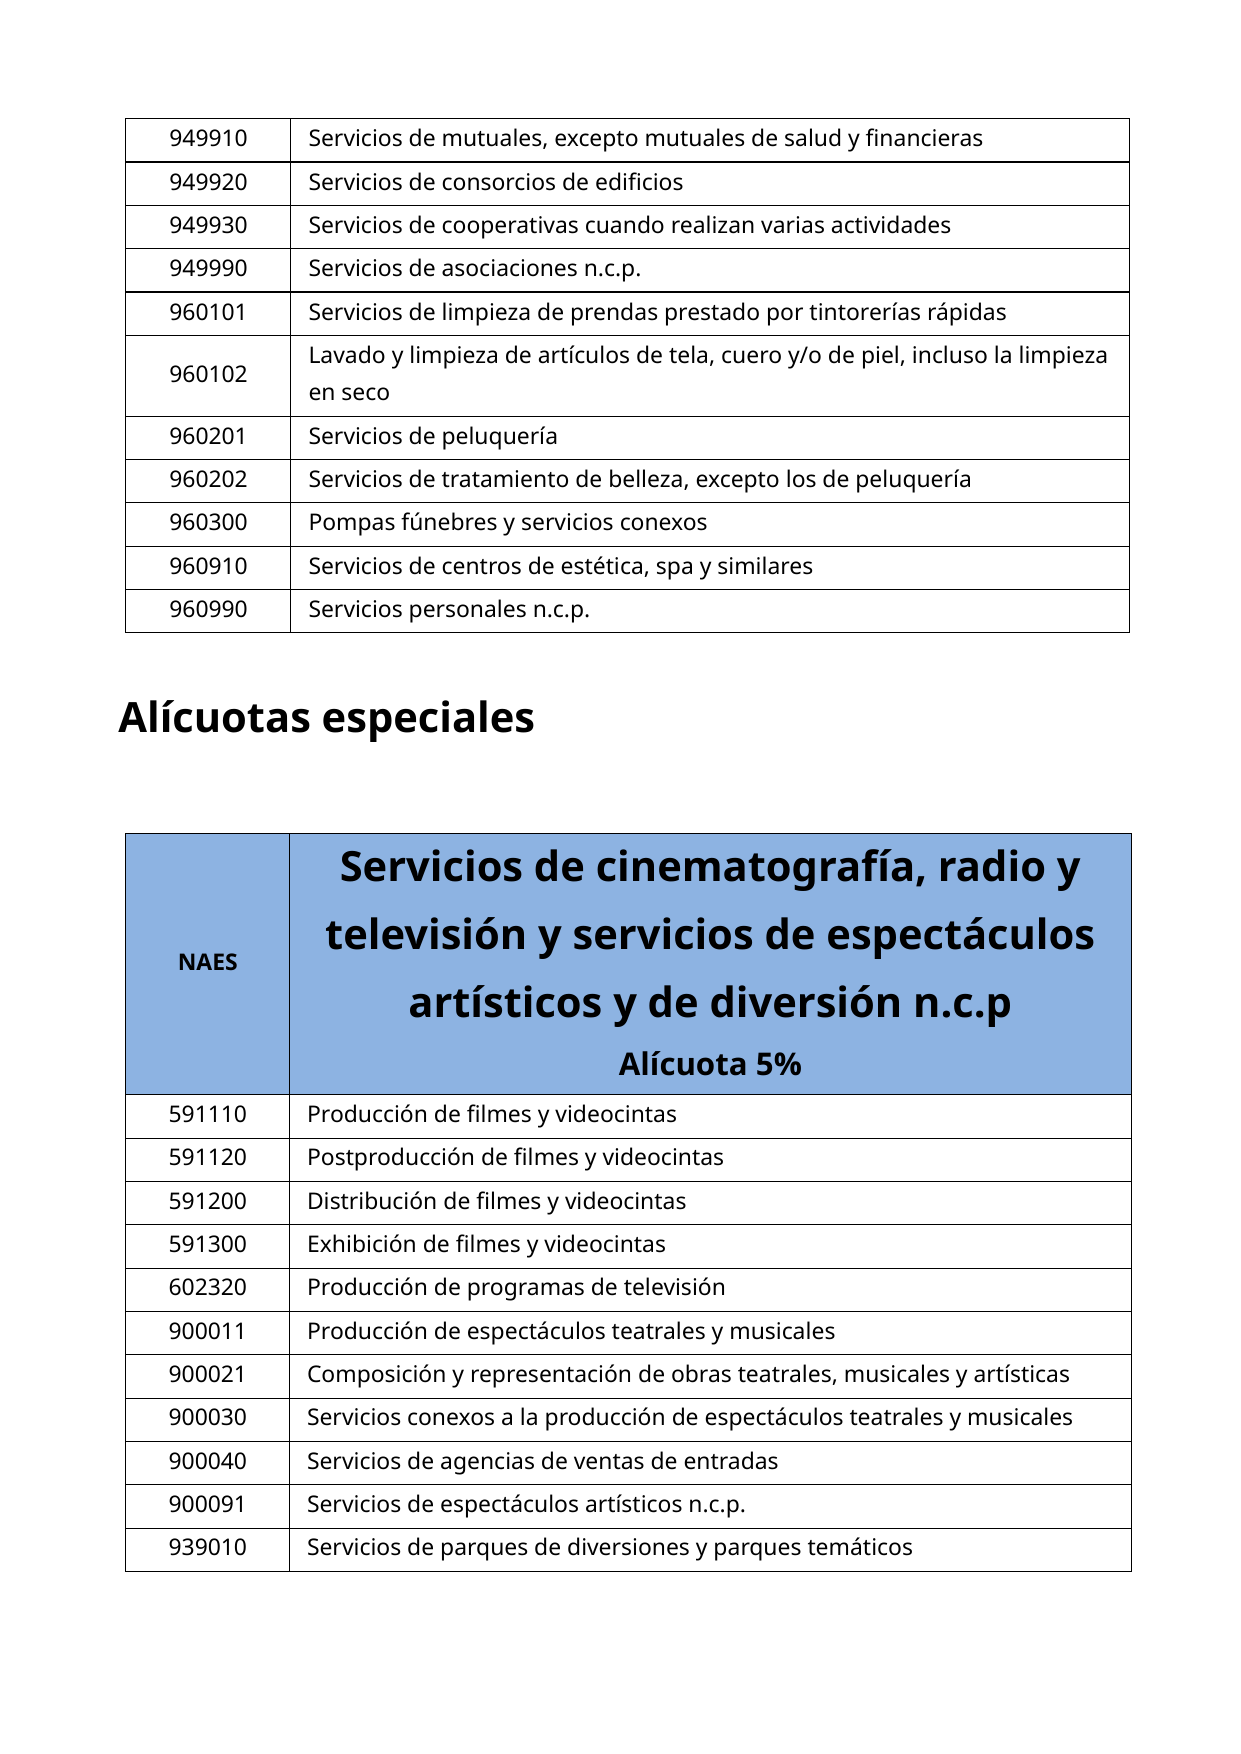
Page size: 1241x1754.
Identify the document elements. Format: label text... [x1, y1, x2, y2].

table_cell 949910 [126, 119, 290, 161]
text Alícuotas especiales [118, 688, 1122, 745]
table_cell 960101 [126, 293, 290, 335]
table_cell Servicios de limpieza de prendas prestado por tintorerías rápidas [291, 293, 1129, 335]
table_cell 591300 [126, 1225, 289, 1267]
table_header NAES [126, 834, 289, 1094]
table_cell Servicios de agencias de ventas de entradas [290, 1442, 1131, 1484]
table_cell 960990 [126, 590, 290, 632]
table_cell 949990 [126, 249, 290, 291]
table_cell 960300 [126, 503, 290, 546]
table_cell Servicios de tratamiento de belleza, excepto los de peluquería [291, 460, 1129, 502]
table_cell Distribución de filmes y videocintas [290, 1182, 1131, 1224]
table_cell Servicios de centros de estética, spa y similares [291, 547, 1129, 589]
table_cell 960910 [126, 547, 290, 589]
table_cell Pompas fúnebres y servicios conexos [291, 503, 1129, 546]
table_cell 900030 [126, 1399, 289, 1441]
table_cell 960202 [126, 460, 290, 502]
table_cell Exhibición de filmes y videocintas [290, 1225, 1131, 1267]
table_cell Producción de espectáculos teatrales y musicales [290, 1312, 1131, 1354]
table_cell Servicios de cooperativas cuando realizan varias actividades [291, 206, 1129, 248]
table_cell 900091 [126, 1485, 289, 1527]
table_cell Servicios personales n.c.p. [291, 590, 1129, 632]
table_cell 591110 [126, 1095, 289, 1137]
table_cell Servicios de mutuales, excepto mutuales de salud y financieras [291, 119, 1129, 161]
table_cell 900011 [126, 1312, 289, 1354]
table_cell Servicios de peluquería [291, 417, 1129, 459]
table_cell Servicios conexos a la producción de espectáculos teatrales y musicales [290, 1399, 1131, 1441]
table_cell Servicios de consorcios de edificios [291, 163, 1129, 205]
table_cell Producción de programas de televisión [290, 1269, 1131, 1311]
table_cell 602320 [126, 1269, 289, 1311]
table_cell Servicios de parques de diversiones y parques temáticos [290, 1529, 1131, 1571]
table_cell Servicios de asociaciones n.c.p. [291, 249, 1129, 291]
table_header Servicios de cinematografía, radio y televisión y servicios de espectáculos artísticos y de diversión n.c.p Alícuota 5% [290, 834, 1131, 1094]
table_cell 591200 [126, 1182, 289, 1224]
table_cell 960102 [126, 336, 290, 416]
table_cell 591120 [126, 1139, 289, 1181]
table_cell Producción de filmes y videocintas [290, 1095, 1131, 1137]
table_cell 900021 [126, 1355, 289, 1397]
table_cell Servicios de espectáculos artísticos n.c.p. [290, 1485, 1131, 1527]
table_cell Postproducción de filmes y videocintas [290, 1139, 1131, 1181]
table_cell Lavado y limpieza de artículos de tela, cuero y/o de piel, incluso la limpieza en seco [291, 336, 1129, 416]
table_cell 900040 [126, 1442, 289, 1484]
table_cell 949930 [126, 206, 290, 248]
table_cell 960201 [126, 417, 290, 459]
table_cell Composición y representación de obras teatrales, musicales y artísticas [290, 1355, 1131, 1397]
table_cell 949920 [126, 163, 290, 205]
table_cell 939010 [126, 1529, 289, 1571]
